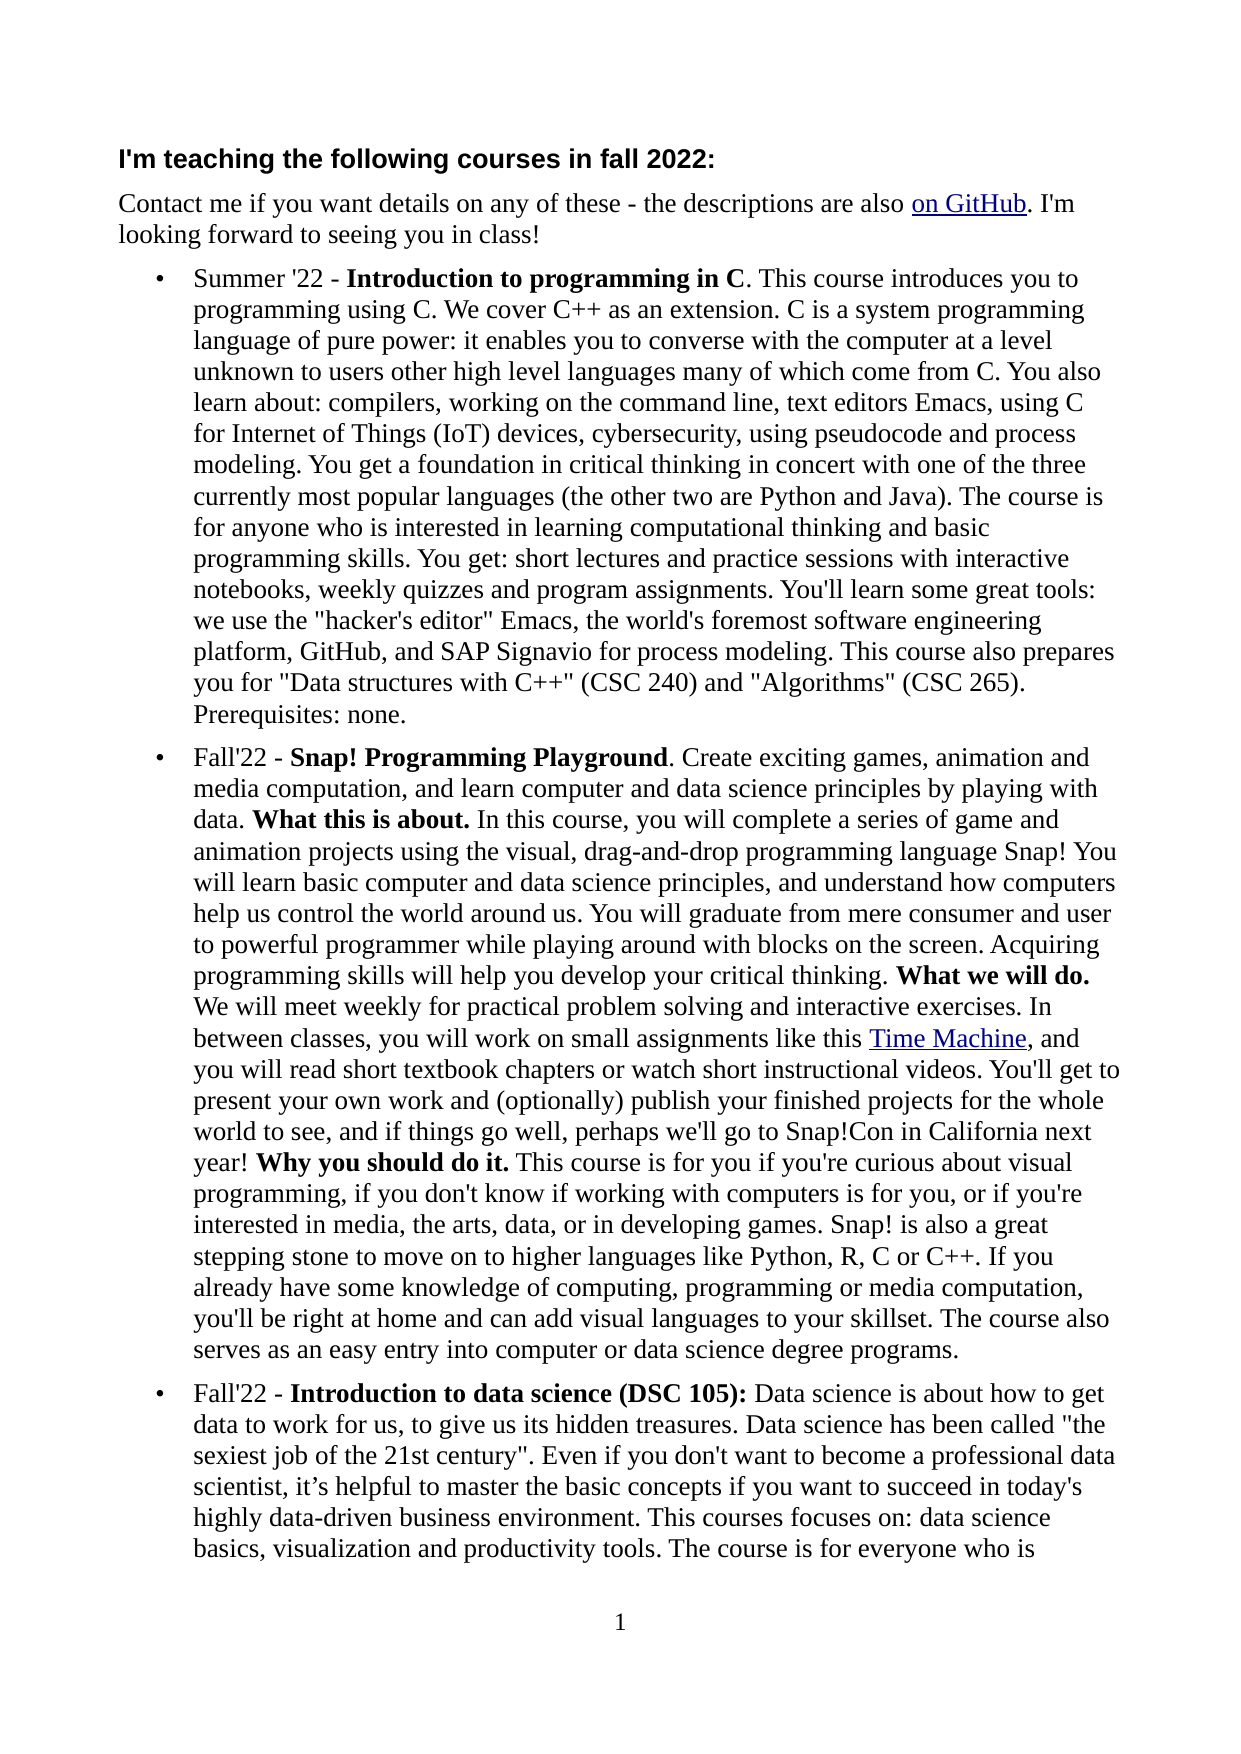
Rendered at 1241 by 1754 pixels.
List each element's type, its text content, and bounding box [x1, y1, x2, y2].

list Summer '22 - Introduction to programming in C. This course introduces you to programming using C. We cover C++ as an extension. C is a system programming language of pure power: it enables you to converse with the computer at a level unknown to users other high level languages many of which come from C. You also learn about: compilers, working on the command line, text editors Emacs, using C for Internet of Things (IoT) devices, cybersecurity, using pseudocode and process modeling. You get a foundation in critical thinking in concert with one of the three currently most popular languages (the other two are Python and Java). The course is for anyone who is interested in learning computational thinking and basic programming skills. You get: short lectures and practice sessions with interactive notebooks, weekly quizzes and program assignments. You'll learn some great tools: we use the "hacker's editor" Emacs, the world's foremost software engineering platform, GitHub, and SAP Signavio for process modeling. This course also prepares you for "Data structures with C++" (CSC 240) and "Algorithms" (CSC 265). Prerequisites: none. [156, 262, 1122, 729]
subtitle I'm teaching the following courses in fall 2022: [118, 143, 1122, 174]
list Fall'22 - Introduction to data science (DSC 105): Data science is about how to get data to work for us, to give us its hidden treasures. Data science has been called "the sexiest job of the 21st century". Even if you don't want to become a professional data scientist, it’s helpful to master the basic concepts if you want to succeed in today's highly data-driven business environment. This courses focuses on: data science basics, visualization and productivity tools. The course is for everyone who is [156, 1377, 1122, 1564]
text Contact me if you want details on any of these - the descriptions are also on GitHub. I'm looking forward to seeing you in class! [118, 187, 1122, 249]
list Fall'22 - Snap! Programming Playground. Create exciting games, animation and media computation, and learn computer and data science principles by playing with data. What this is about. In this course, you will complete a series of game and animation projects using the visual, drag-and-drop programming language Snap! You will learn basic computer and data science principles, and understand how computers help us control the world around us. You will graduate from mere consumer and user to powerful programmer while playing around with blocks on the screen. Acquiring programming skills will help you develop your critical thinking. What we will do. We will meet weekly for practical problem solving and interactive exercises. In between classes, you will work on small assignments like this Time Machine, and you will read short textbook chapters or watch short instructional videos. You'll get to present your own work and (optionally) publish your finished projects for the whole world to see, and if things go well, perhaps we'll go to Snap!Con in California next year! Why you should do it. This course is for you if you're curious about visual programming, if you don't know if working with computers is for you, or if you're interested in media, the arts, data, or in developing games. Snap! is also a great stepping stone to move on to higher languages like Python, R, C or C++. If you already have some knowledge of computing, programming or media computation, you'll be right at home and can add visual languages to your skillset. The course also serves as an easy entry into computer or data science degree programs. [156, 741, 1122, 1364]
